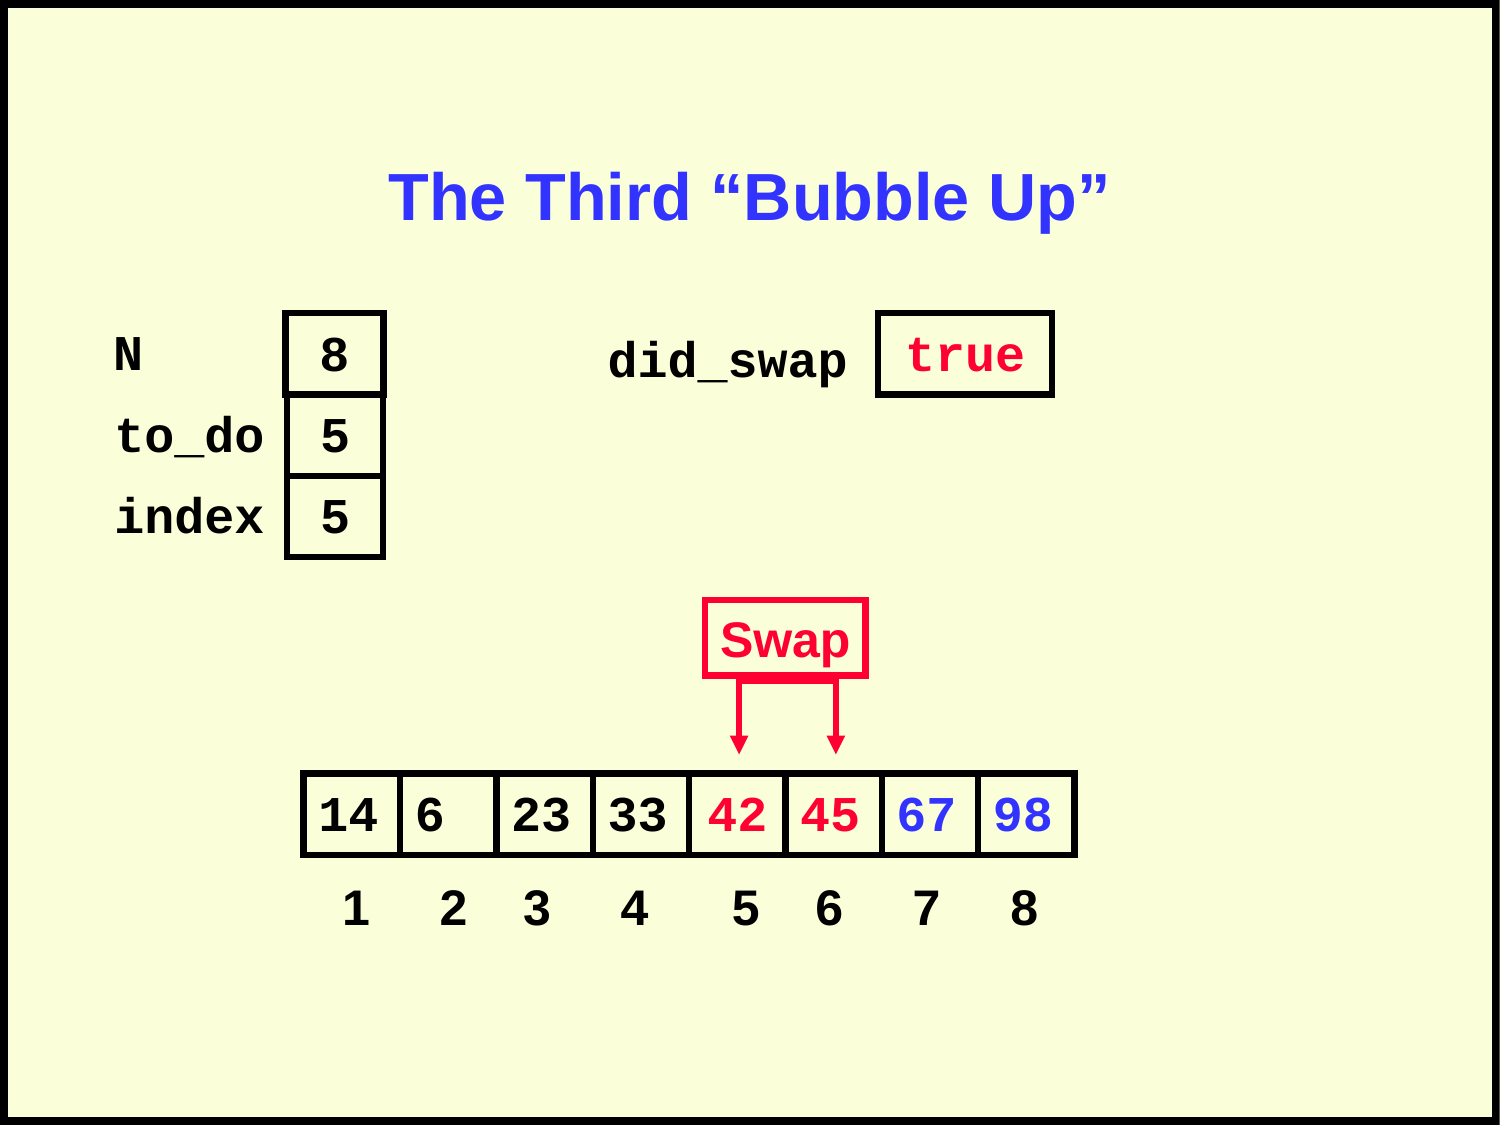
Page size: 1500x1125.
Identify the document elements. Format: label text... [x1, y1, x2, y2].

text_box did_swap [592, 319, 877, 395]
text_box 33 [592, 773, 689, 855]
text_box 1 2 3 4 5 6 7 8 [327, 868, 1055, 944]
title The Third “Bubble Up” [112, 99, 1388, 288]
text_box Swap [705, 599, 866, 676]
text_box N [98, 313, 279, 389]
text_box 98 [978, 773, 1075, 855]
text_box index [99, 475, 280, 552]
text_box true [877, 313, 1053, 395]
text_box 5 [286, 475, 384, 558]
text_box 23 [497, 773, 592, 855]
text_box 8 [285, 313, 384, 395]
text_box to_do [99, 394, 280, 470]
text_box 42 [689, 773, 786, 855]
text_box 6 [400, 773, 497, 855]
text_box 45 [786, 773, 881, 855]
text_box 67 [881, 773, 978, 855]
text_box 14 [303, 773, 400, 855]
text_box 5 [286, 395, 384, 475]
